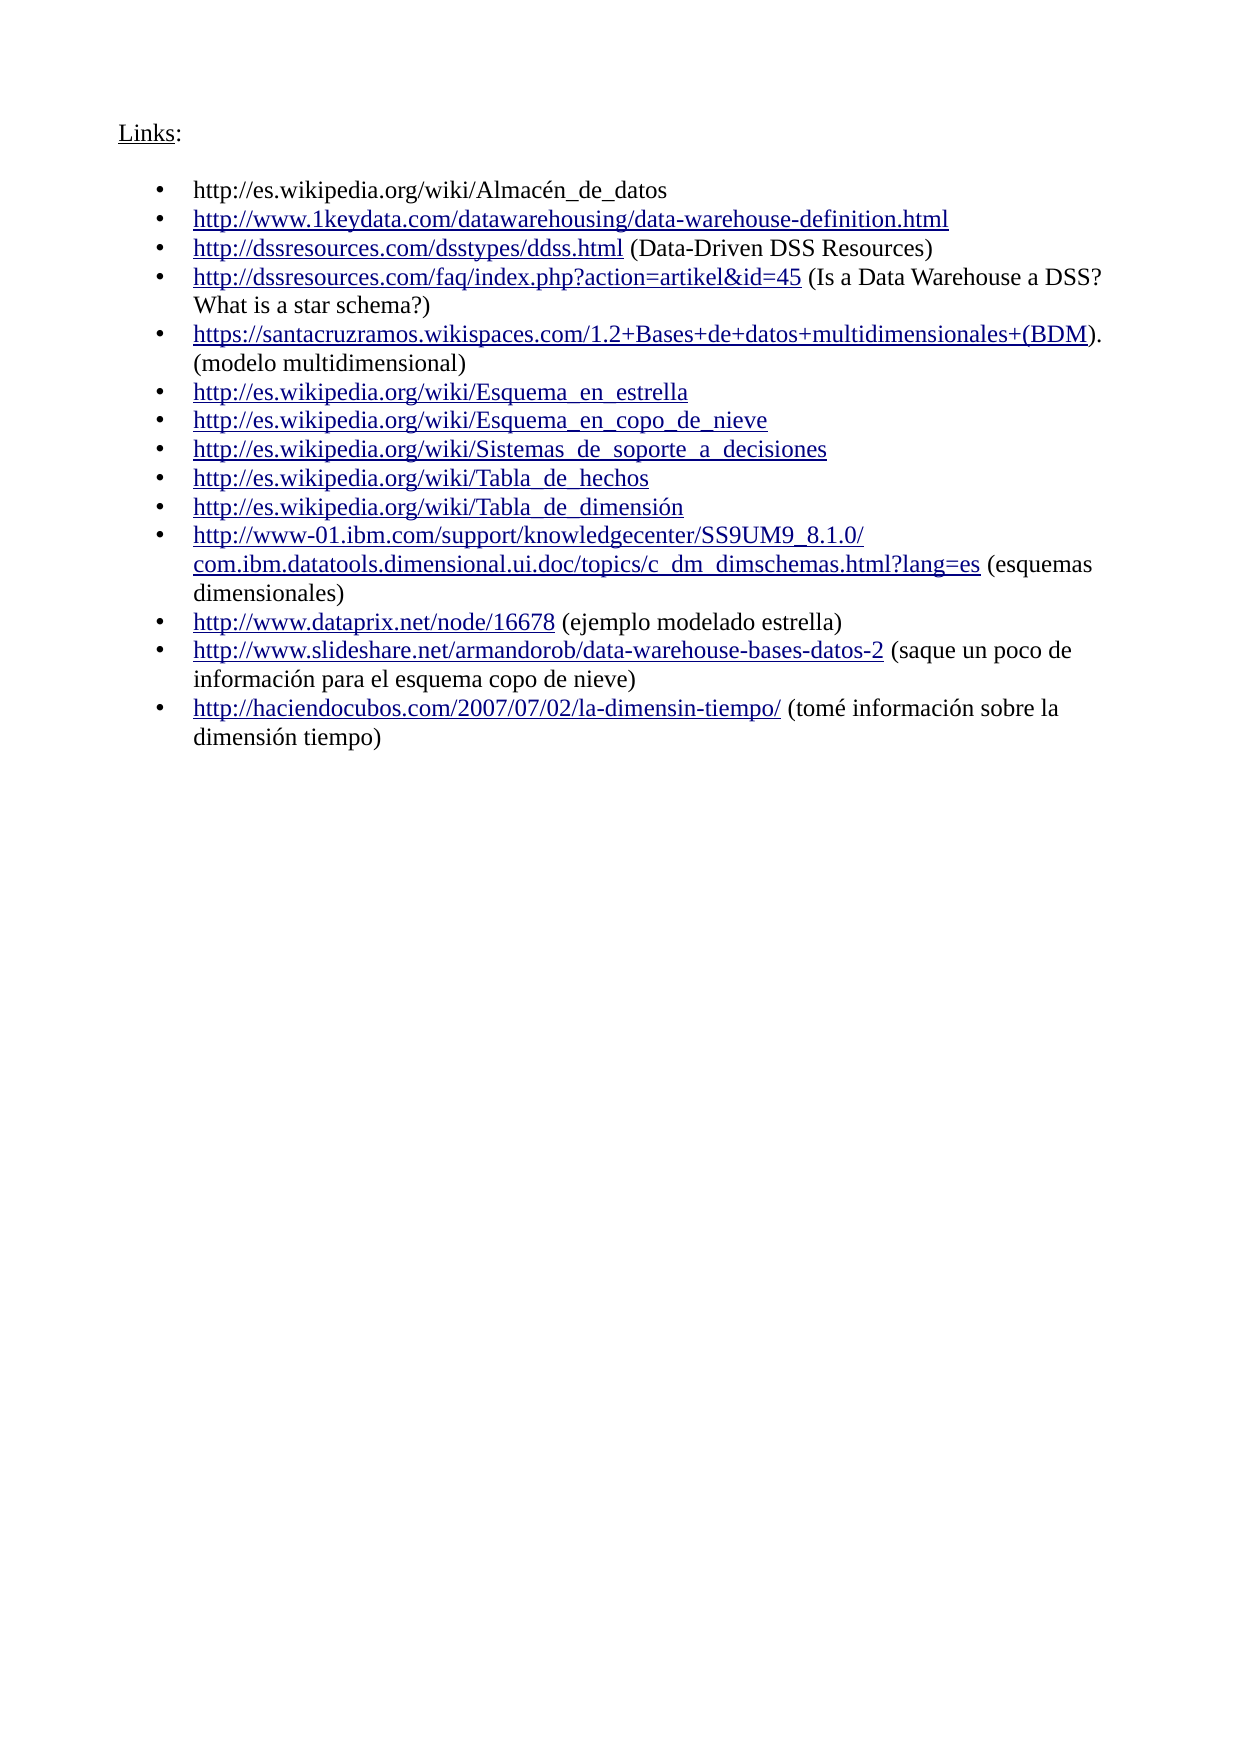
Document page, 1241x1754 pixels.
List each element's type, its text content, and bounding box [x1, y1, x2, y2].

list http://es.wikipedia.org/wiki/Tabla_de_hechos [156, 463, 1122, 492]
list http://es.wikipedia.org/wiki/Esquema_en_estrella [156, 377, 1122, 406]
list http://dssresources.com/faq/index.php?action=artikel&id=45 (Is a Data Warehouse a DSS? What is a star schema?) [156, 262, 1122, 319]
list http://www-01.ibm.com/support/knowledgecenter/SS9UM9_8.1.0/com.ibm.datatools.dimensional.ui.doc/topics/c_dm_dimschemas.html?lang=es (esquemas dimensionales) [156, 521, 1122, 607]
text Links: [118, 118, 1122, 147]
list http://www.dataprix.net/node/16678 (ejemplo modelado estrella) [156, 607, 1122, 636]
list http://es.wikipedia.org/wiki/Tabla_de_dimensión [156, 492, 1122, 521]
list http://www.1keydata.com/datawarehousing/data-warehouse-definition.html [156, 204, 1122, 233]
list http://dssresources.com/dsstypes/ddss.html (Data-Driven DSS Resources) [156, 233, 1122, 262]
list http://www.slideshare.net/armandorob/data-warehouse-bases-datos-2 (saque un poco de información para el esquema copo de nieve) [156, 636, 1122, 693]
list http://es.wikipedia.org/wiki/Esquema_en_copo_de_nieve [156, 406, 1122, 434]
list http://es.wikipedia.org/wiki/Sistemas_de_soporte_a_decisiones [156, 434, 1122, 463]
list https://santacruzramos.wikispaces.com/1.2+Bases+de+datos+multidimensionales+(BDM). (modelo multidimensional) [156, 319, 1122, 377]
list http://haciendocubos.com/2007/07/02/la-dimensin-tiempo/ (tomé información sobre la dimensión tiempo) [156, 693, 1122, 751]
list http://es.wikipedia.org/wiki/Almacén_de_datos [156, 176, 1122, 204]
